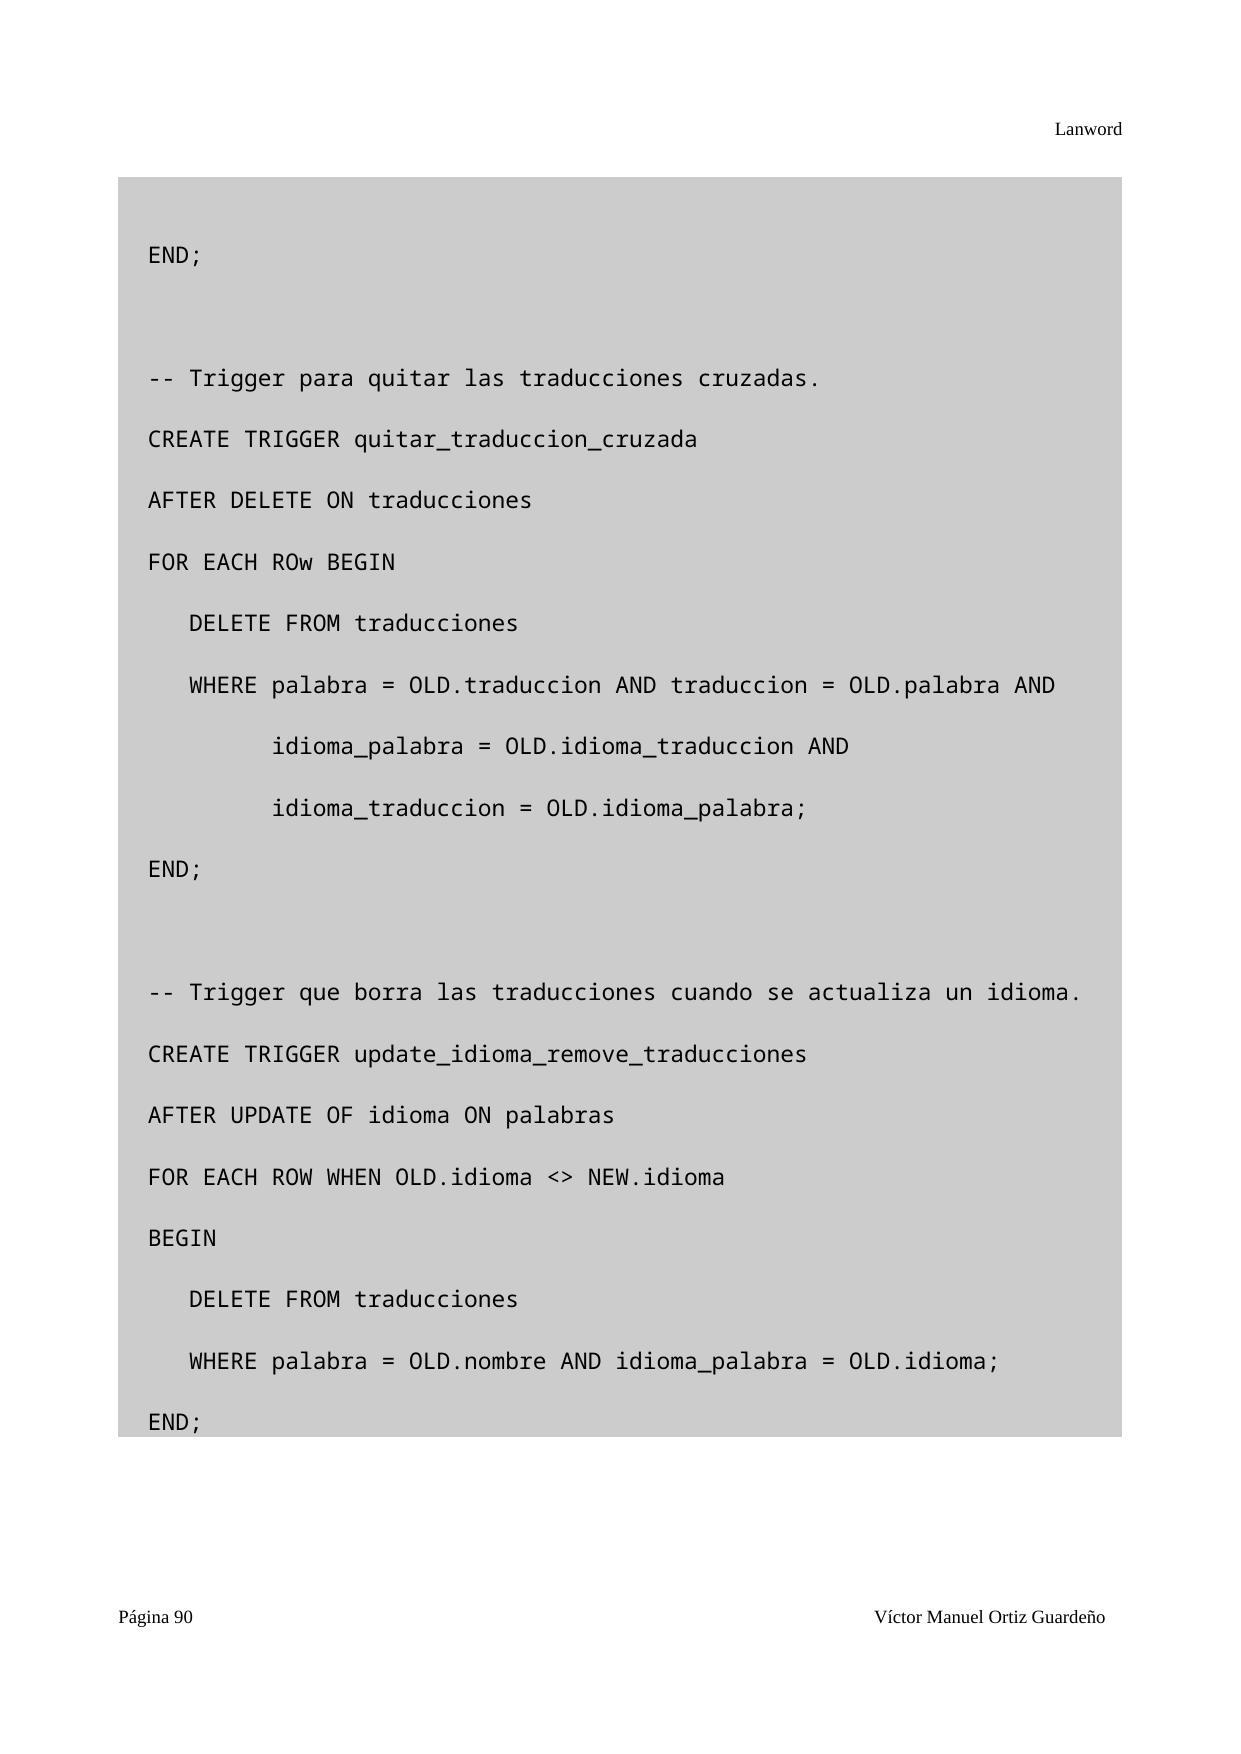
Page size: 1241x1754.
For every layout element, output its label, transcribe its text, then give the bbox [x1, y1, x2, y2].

text WHERE palabra = OLD.nombre AND idioma_palabra = OLD.idioma; [118, 1345, 1122, 1376]
text END; [118, 1406, 1122, 1437]
text AFTER UPDATE OF idioma ON palabras [118, 1099, 1122, 1130]
text DELETE FROM traducciones [118, 607, 1122, 638]
text END; [118, 238, 1122, 270]
text -- Trigger que borra las traducciones cuando se actualiza un idioma. [118, 976, 1122, 1007]
text -- Trigger para quitar las traducciones cruzadas. [118, 361, 1122, 393]
text FOR EACH ROW WHEN OLD.idioma <> NEW.idioma [118, 1160, 1122, 1192]
text BEGIN [118, 1222, 1122, 1253]
text idioma_traduccion = OLD.idioma_palabra; [118, 792, 1122, 823]
text DELETE FROM traducciones [118, 1283, 1122, 1314]
text FOR EACH ROw BEGIN [118, 546, 1122, 577]
text CREATE TRIGGER quitar_traduccion_cruzada [118, 423, 1122, 454]
text END; [118, 853, 1122, 884]
text idioma_palabra = OLD.idioma_traduccion AND [118, 730, 1122, 761]
text CREATE TRIGGER update_idioma_remove_traducciones [118, 1037, 1122, 1069]
text WHERE palabra = OLD.traduccion AND traduccion = OLD.palabra AND [118, 669, 1122, 700]
text AFTER DELETE ON traducciones [118, 484, 1122, 516]
